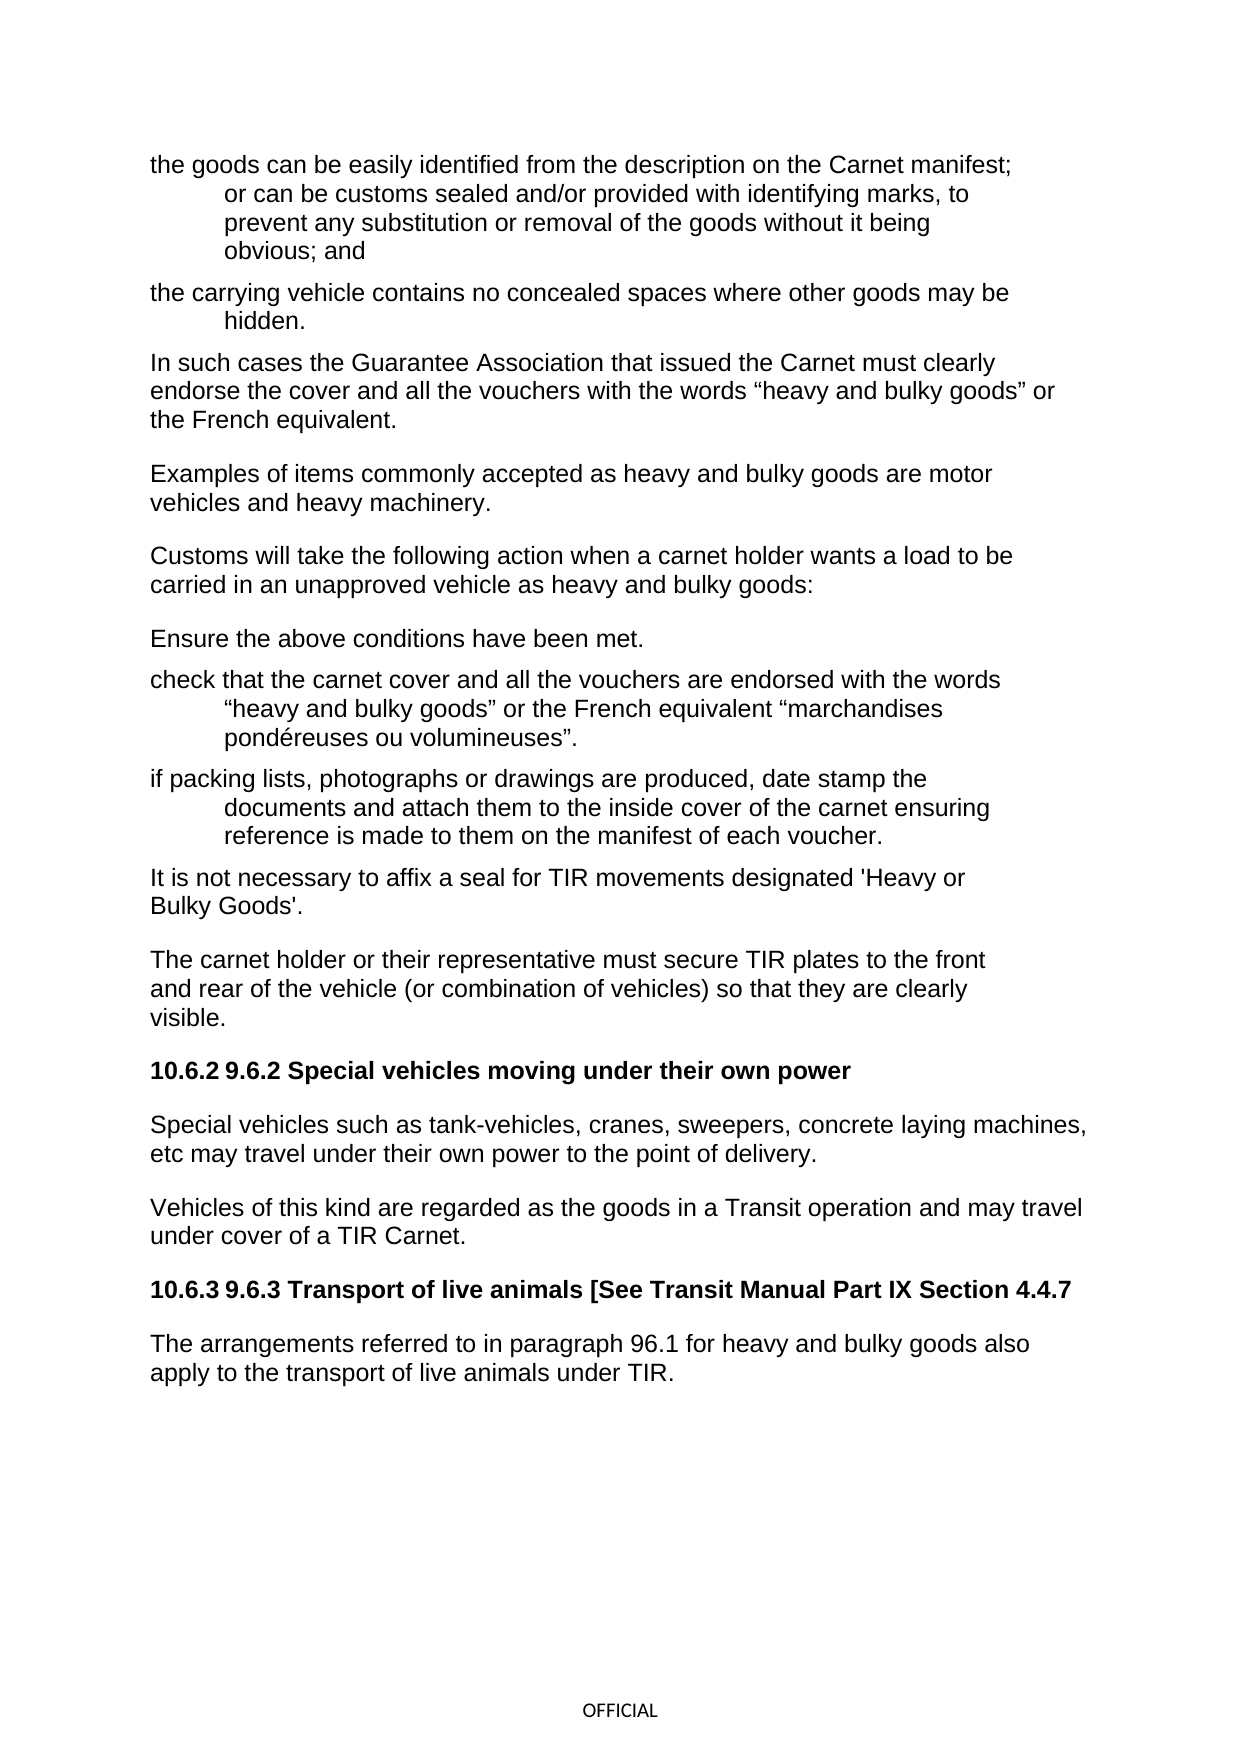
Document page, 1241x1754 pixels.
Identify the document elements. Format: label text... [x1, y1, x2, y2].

text Ensure the above conditions have been met. [150, 624, 1015, 652]
text The arrangements referred to in paragraph 96.1 for heavy and bulky goods also apply to the transport of live animals under TIR. [150, 1329, 1090, 1386]
text the carrying vehicle contains no concealed spaces where other goods may be hidden. [150, 277, 1015, 335]
text The carnet holder or their representative must secure TIR plates to the front and rear of the vehicle (or combination of vehicles) so that they are clearly visible. [150, 945, 1015, 1031]
text Special vehicles such as tank-vehicles, cranes, sweepers, concrete laying machines, etc may travel under their own power to the point of delivery. [150, 1110, 1090, 1167]
text Customs will take the following action when a carnet holder wants a load to be carried in an unapproved vehicle as heavy and bulky goods: [150, 541, 1015, 599]
text In such cases the Guarantee Association that issued the Carnet must clearly endorse the cover and all the vouchers with the words “heavy and bulky goods” or the French equivalent. [150, 347, 1090, 434]
text if packing lists, photographs or drawings are produced, date stamp the documents and attach them to the inside cover of the carnet ensuring reference is made to them on the manifest of each voucher. [150, 764, 1015, 850]
text the goods can be easily identified from the description on the Carnet manifest; or can be customs sealed and/or provided with identifying marks, to prevent any substitution or removal of the goods without it being obvious; and [150, 150, 1015, 265]
subtitle 9.6.3 Transport of live animals [See Transit Manual Part IX Section 4.4.7 [150, 1275, 1090, 1304]
subtitle 9.6.2 Special vehicles moving under their own power [150, 1056, 1090, 1085]
text It is not necessary to affix a seal for TIR movements designated 'Heavy or Bulky Goods'. [150, 862, 1015, 920]
text Examples of items commonly accepted as heavy and bulky goods are motor vehicles and heavy machinery. [150, 459, 1090, 516]
text check that the carnet cover and all the vouchers are endorsed with the words “heavy and bulky goods” or the French equivalent “marchandises pondéreuses ou volumineuses”. [150, 665, 1015, 751]
text Vehicles of this kind are regarded as the goods in a Transit operation and may travel under cover of a TIR Carnet. [150, 1192, 1090, 1250]
